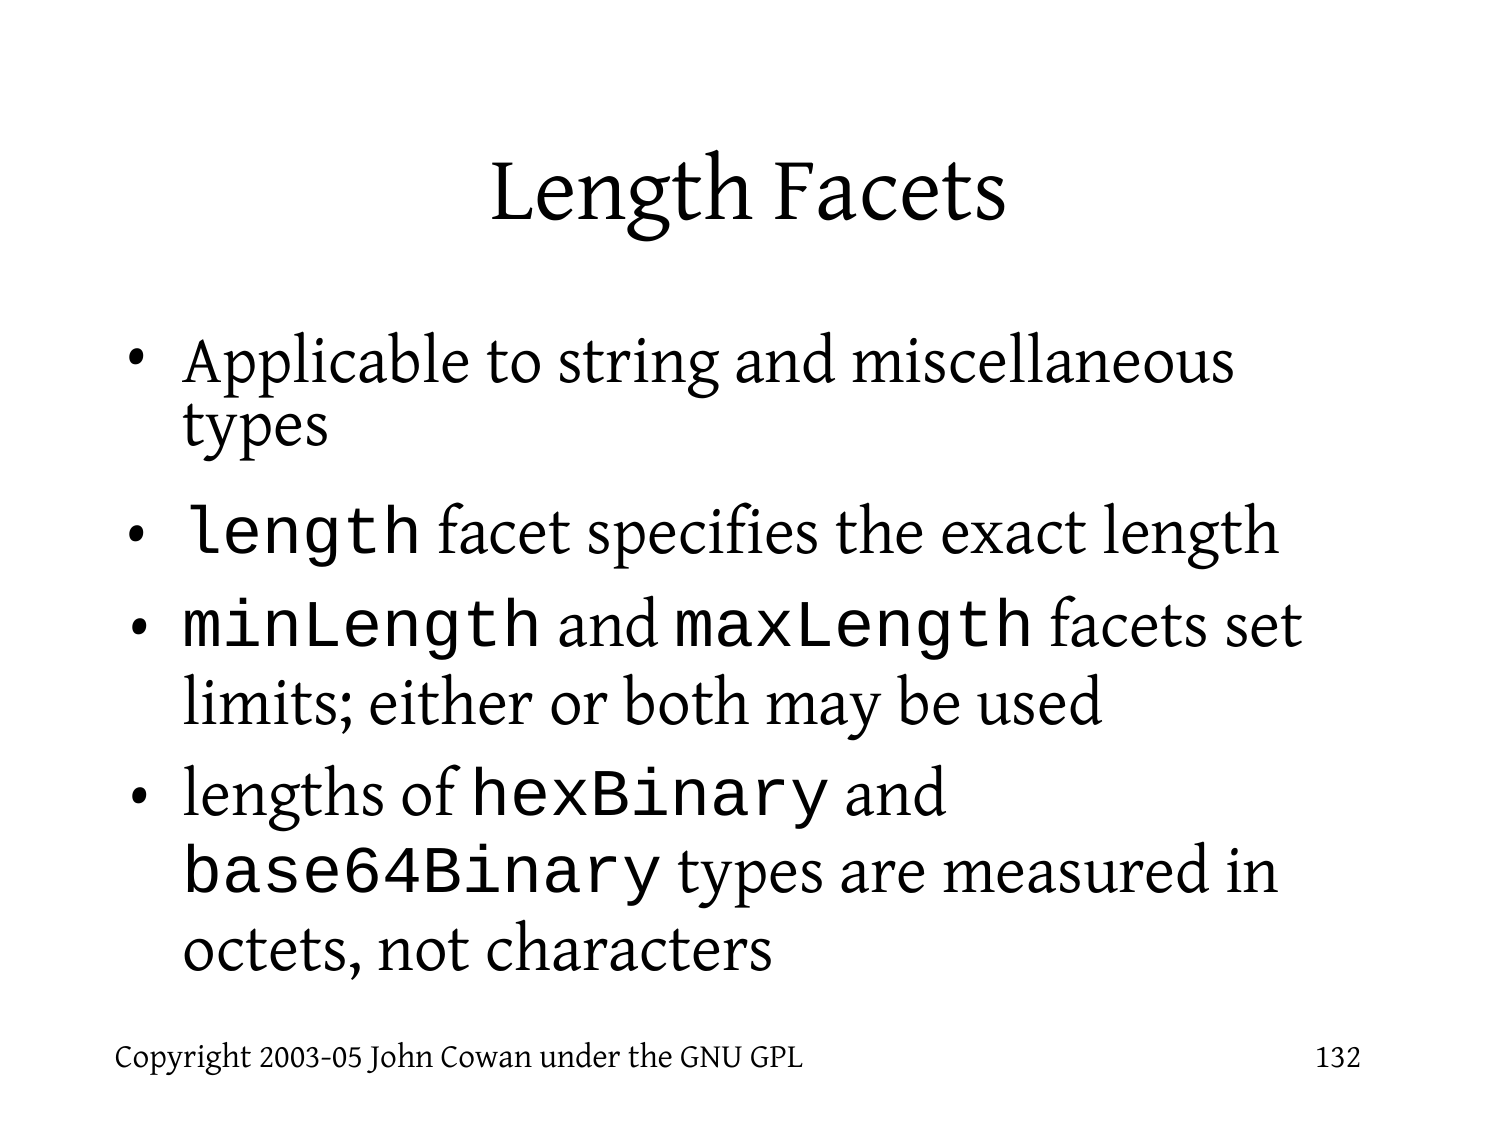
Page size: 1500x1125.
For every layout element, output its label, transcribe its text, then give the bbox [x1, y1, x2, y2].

list Applicable to string and miscellaneous types length facet specifies the exact length minLength and maxLength facets set limits; either or both may be used lengths of hexBinary and base64Binary types are measured in octets, not characters [112, 324, 1388, 1023]
title Length Facets [112, 79, 1388, 308]
